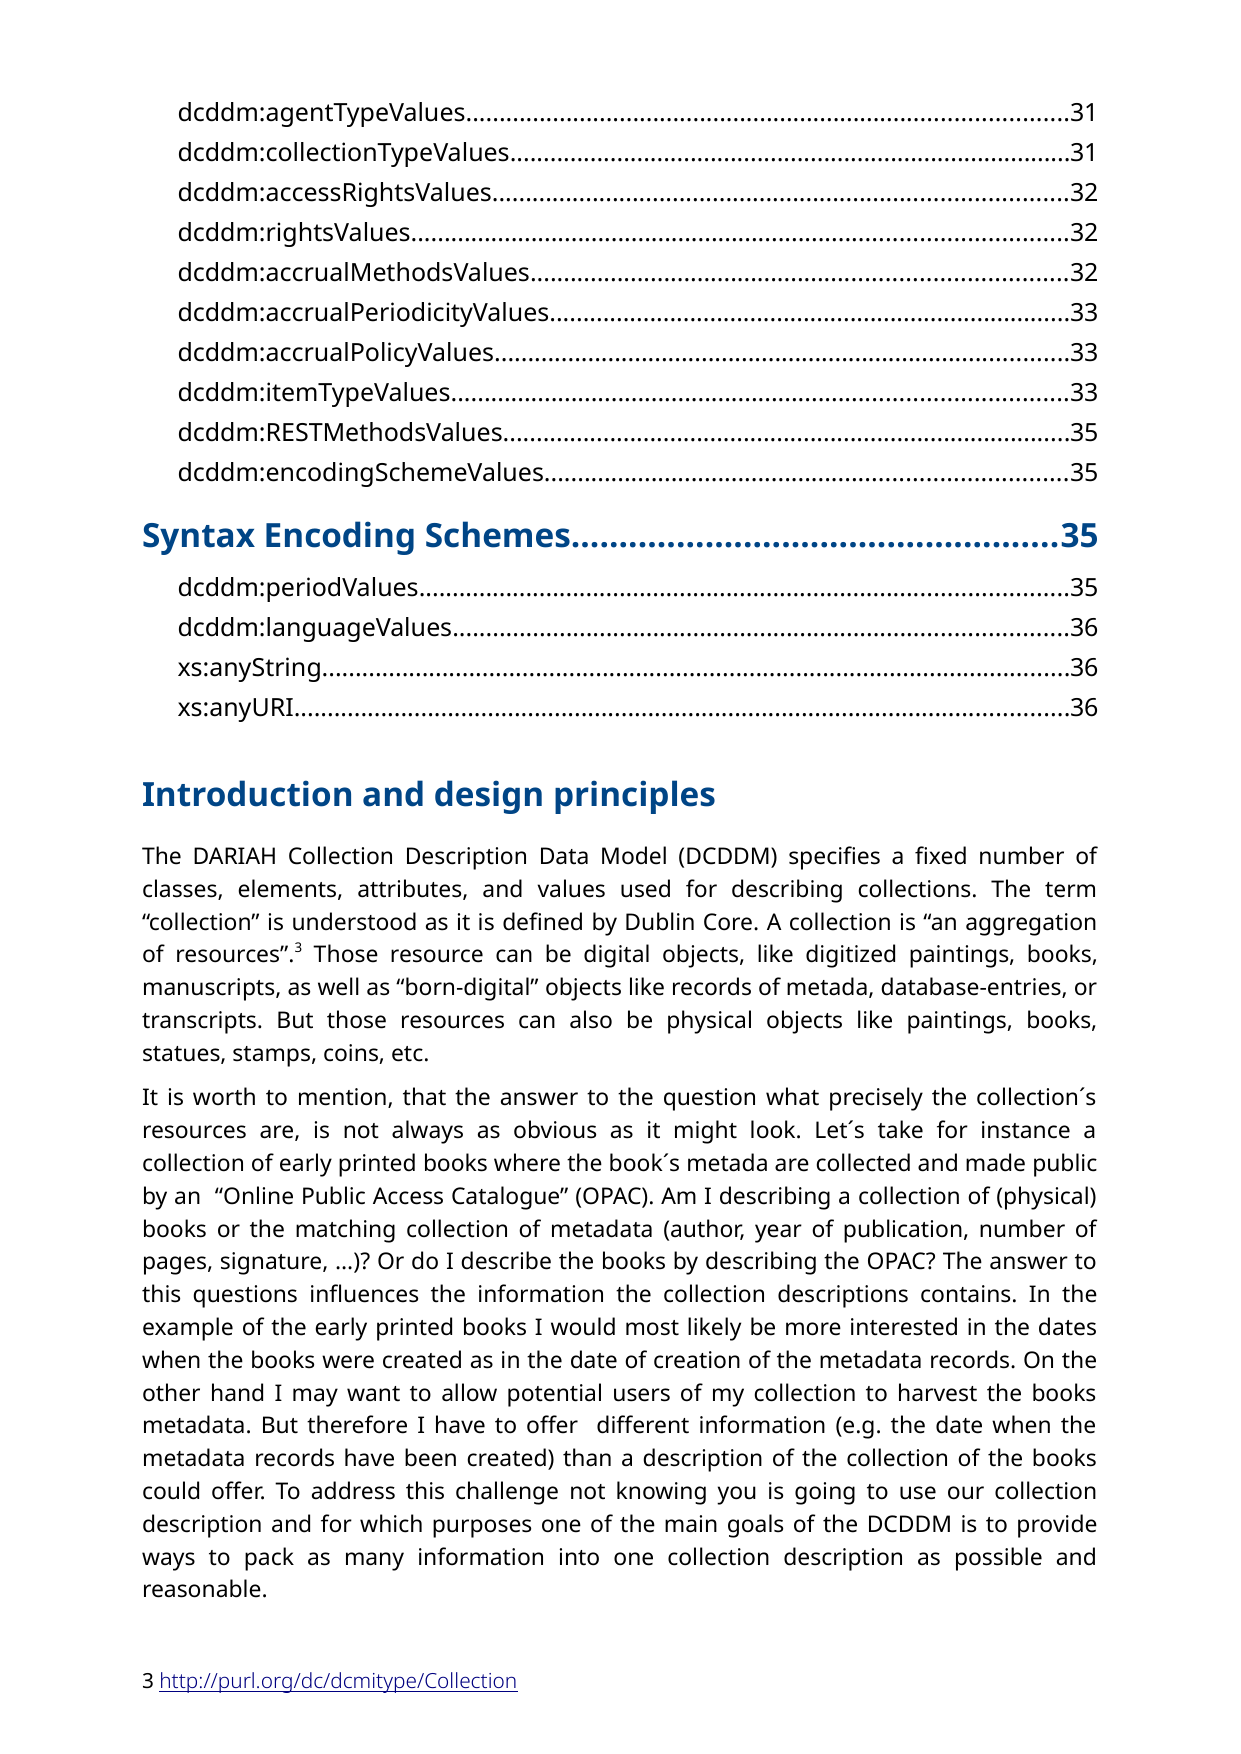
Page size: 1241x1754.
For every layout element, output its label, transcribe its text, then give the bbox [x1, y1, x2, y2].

text dcddm:rightsValues 32 [177, 214, 1098, 248]
text xs:anyString 36 [177, 649, 1098, 683]
text xs:anyURI 36 [177, 689, 1098, 723]
text dcddm:periodValues 35 [177, 569, 1098, 603]
text dcddm:itemTypeValues 33 [177, 374, 1098, 408]
text dcddm:collectionTypeValues 31 [177, 134, 1098, 168]
text dcddm:agentTypeValues 31 [177, 94, 1098, 128]
text dcddm:RESTMethodsValues 35 [177, 414, 1098, 448]
text dcddm:accrualPolicyValues 33 [177, 334, 1098, 368]
text The DARIAH Collection Description Data Model (DCDDM) specifies a fixed number of classes, elements, attributes, and values used for describing collections. The term “collection” is understood as it is defined by Dublin Core. A collection is “an aggregation of resources”. Those resource can be digital objects, like digitized paintings, books, manuscripts, as well as “born-digital” objects like records of metada, database-entries, or transcripts. But those resources can also be physical objects like paintings, books, statues, stamps, coins, etc. [142, 840, 1098, 1068]
text dcddm:encodingSchemeValues 35 [177, 454, 1098, 488]
text http://purl.org/dc/dcmitype/Collection [142, 1666, 1098, 1695]
text It is worth to mention, that the answer to the question what precisely the collection´s resources are, is not always as obvious as it might look. Let´s take for instance a collection of early printed books where the book´s metada are collected and made public by an “Online Public Access Catalogue” (OPAC). Am I describing a collection of (physical) books or the matching collection of metadata (author, year of publication, number of pages, signature, …)? Or do I describe the books by describing the OPAC? The answer to this questions influences the information the collection descriptions contains. In the example of the early printed books I would most likely be more interested in the dates when the books were created as in the date of creation of the metadata records. On the other hand I may want to allow potential users of my collection to harvest the books metadata. But therefore I have to offer different information (e.g. the date when the metadata records have been created) than a description of the collection of the books could offer. To address this challenge not knowing you is going to use our collection description and for which purposes one of the main goals of the DCDDM is to provide ways to pack as many information into one collection description as possible and reasonable. [142, 1081, 1098, 1605]
text Syntax Encoding Schemes 35 [142, 512, 1098, 558]
text dcddm:accessRightsValues 32 [177, 174, 1098, 208]
subtitle Introduction and design principles [142, 771, 1098, 816]
text dcddm:accrualMethodsValues 32 [177, 254, 1098, 288]
text dcddm:languageValues 36 [177, 609, 1098, 643]
text dcddm:accrualPeriodicityValues 33 [177, 294, 1098, 328]
